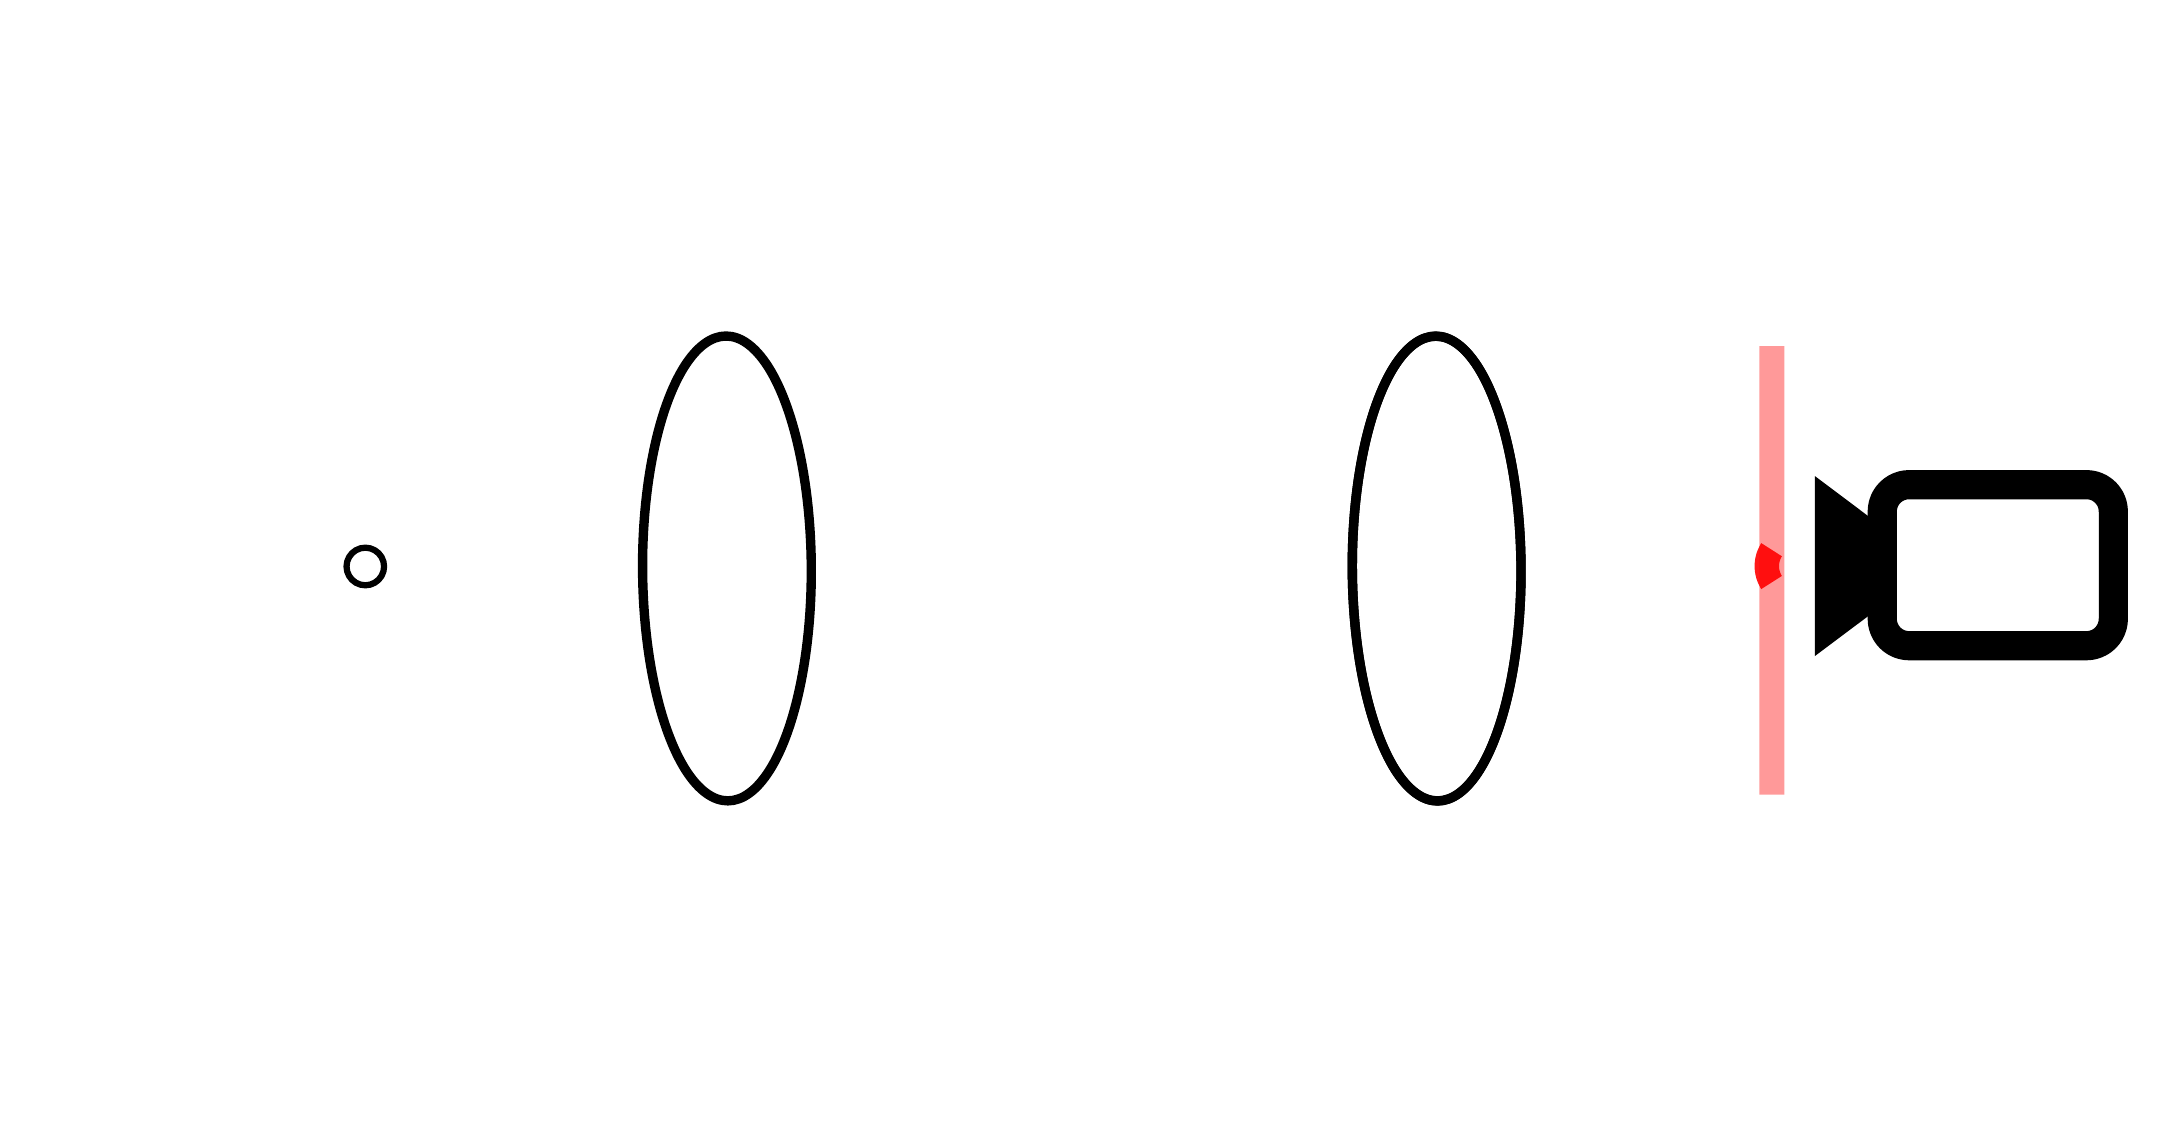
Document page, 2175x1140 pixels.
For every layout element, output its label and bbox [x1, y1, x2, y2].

text_box [1754, 547, 1759, 585]
text_box [642, 336, 812, 801]
text_box [1882, 484, 2114, 646]
text_box [1814, 476, 1875, 657]
text_box [1357, 341, 1516, 796]
